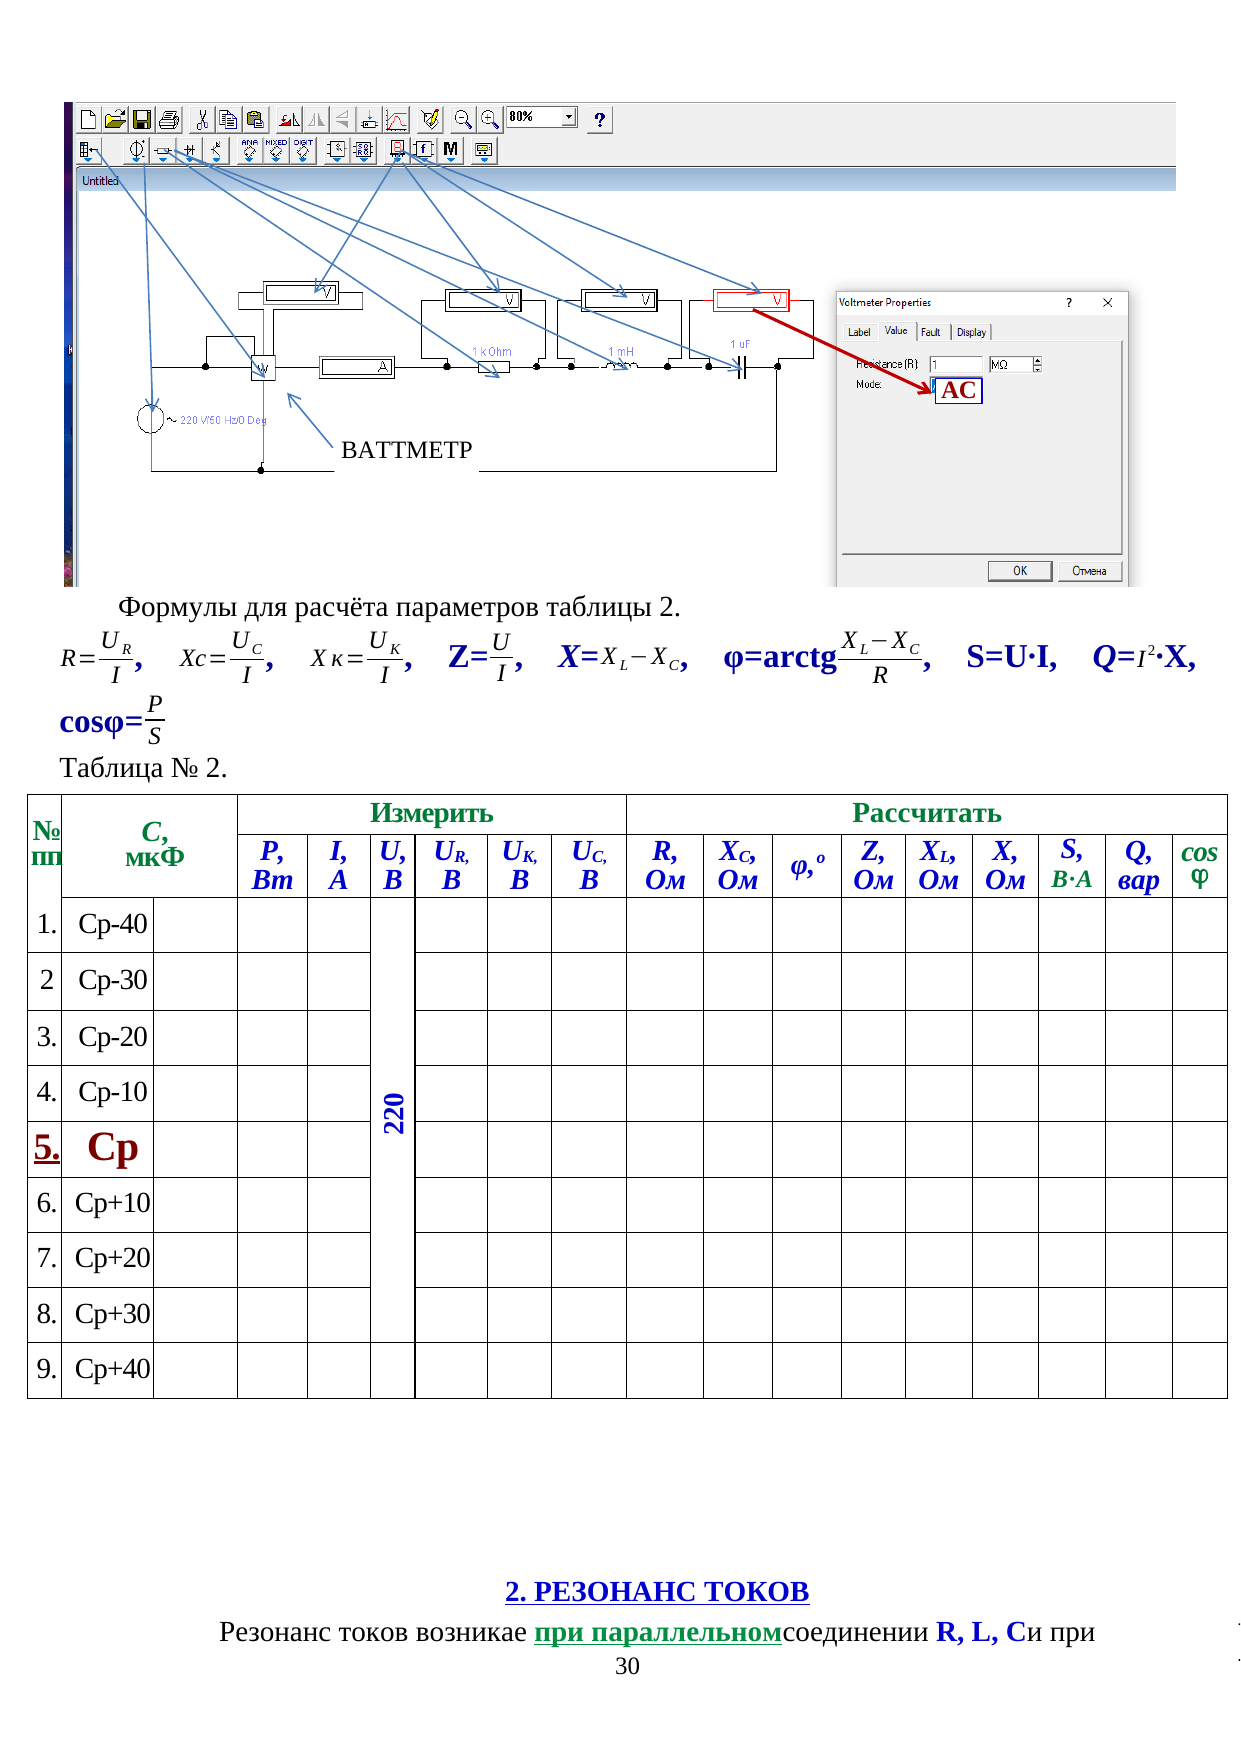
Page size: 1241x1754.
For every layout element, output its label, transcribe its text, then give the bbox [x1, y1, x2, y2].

table_cell [627, 1011, 703, 1065]
table_cell [552, 1288, 626, 1342]
table_cell [704, 898, 772, 952]
table_cell [416, 898, 487, 952]
table_cell Ср+10 [62, 1178, 153, 1232]
table_cell [238, 1011, 307, 1065]
text 2. РЕЗОНАНС ТОКОВ [59, 1582, 1196, 1607]
table_cell Ср-30 [62, 953, 153, 1010]
table_cell [1039, 1066, 1105, 1121]
table_cell [906, 1178, 972, 1232]
table_cell 7. [28, 1233, 61, 1287]
table_cell [973, 1122, 1038, 1177]
table_cell [552, 1122, 626, 1177]
table_cell Ср [62, 1122, 153, 1177]
table_cell [906, 1066, 972, 1121]
table_cell [704, 1288, 772, 1342]
table_cell [842, 953, 905, 1010]
table_cell [773, 953, 841, 1010]
table_cell [1106, 898, 1172, 952]
table_cell [906, 898, 972, 952]
table_cell [704, 1122, 772, 1177]
table_cell [627, 1233, 703, 1287]
table_cell [238, 1178, 307, 1232]
table_header Измерить [238, 795, 626, 834]
table_cell [552, 898, 626, 952]
table_cell [1106, 1011, 1172, 1065]
table_cell Ср-20 [62, 1011, 153, 1065]
table_cell Ср-40 [62, 898, 153, 952]
table_cell [1173, 1066, 1227, 1121]
table_cell [488, 1343, 551, 1397]
table_cell [1039, 898, 1105, 952]
table_cell [906, 1233, 972, 1287]
table_cell [238, 1233, 307, 1287]
table_cell [238, 1343, 307, 1397]
table_cell [1106, 1343, 1172, 1397]
table_cell UK, В [488, 835, 551, 897]
table_cell [704, 1343, 772, 1397]
table_cell [704, 1011, 772, 1065]
table_cell [704, 1066, 772, 1121]
table_cell [308, 953, 370, 1010]
table_cell [238, 953, 307, 1010]
text Резонанс токов возникае при параллельномсоединении R, L, Cи при [59, 1607, 1196, 1651]
table_cell XL, Ом [906, 835, 972, 897]
table_cell [238, 1066, 307, 1121]
table_cell [416, 1343, 487, 1397]
table_cell [842, 1178, 905, 1232]
table_cell [308, 1288, 370, 1342]
table_cell [842, 1288, 905, 1342]
text ВАТТМЕТР [334, 436, 479, 464]
table_cell [154, 1288, 237, 1342]
table_cell [154, 1122, 237, 1177]
table_cell [488, 898, 551, 952]
table_cell [1039, 1178, 1105, 1232]
table_cell [308, 1122, 370, 1177]
table_cell [1173, 953, 1227, 1010]
table_cell S, В·А [1039, 835, 1105, 897]
table_cell [308, 1066, 370, 1121]
table_cell [842, 1122, 905, 1177]
table_cell U, В [371, 835, 414, 897]
table_cell [973, 953, 1038, 1010]
table_cell [704, 953, 772, 1010]
table_cell [308, 1343, 370, 1397]
table_cell X, Ом [973, 835, 1038, 897]
text АС [935, 378, 982, 403]
table_cell [416, 1011, 487, 1065]
table_cell [1039, 1233, 1105, 1287]
table_cell 8. [28, 1288, 61, 1342]
table_cell [416, 953, 487, 1010]
table_cell [973, 1011, 1038, 1065]
table_cell [906, 953, 972, 1010]
table_cell [1173, 1178, 1227, 1232]
table_cell [627, 1122, 703, 1177]
table_cell Ср+40 [62, 1343, 153, 1397]
table_cell 4. [28, 1066, 61, 1121]
table_cell Ср+20 [62, 1233, 153, 1287]
table_cell Ср-10 [62, 1066, 153, 1121]
table_cell [488, 1178, 551, 1232]
table_cell [1106, 953, 1172, 1010]
table_cell [627, 1178, 703, 1232]
text Таблица № 2. [59, 750, 1196, 783]
table_cell [371, 1343, 414, 1397]
table_cell P, Вт [238, 835, 307, 897]
table_cell φ,º [773, 835, 841, 897]
table_cell [1039, 1122, 1105, 1177]
table_cell cos [1173, 835, 1227, 897]
table_cell [552, 1011, 626, 1065]
table_cell Q, вар [1106, 835, 1172, 897]
table_cell [238, 1288, 307, 1342]
table_cell Z, Ом [842, 835, 905, 897]
table_cell [1173, 1288, 1227, 1342]
table_cell [1106, 1066, 1172, 1121]
table_cell [1039, 1011, 1105, 1065]
table_cell 5. [28, 1122, 61, 1177]
table_cell UC, В [552, 835, 626, 897]
table_cell [308, 898, 370, 952]
table_cell [154, 1233, 237, 1287]
table_cell [1173, 1122, 1227, 1177]
table_cell [238, 898, 307, 952]
table_cell [842, 1233, 905, 1287]
table_cell 220 [371, 898, 414, 1342]
table_cell [552, 1343, 626, 1397]
table_cell [973, 1288, 1038, 1342]
table_cell [154, 898, 237, 952]
table_cell [308, 1233, 370, 1287]
table_cell [973, 1066, 1038, 1121]
table_cell [154, 1178, 237, 1232]
table_cell [416, 1122, 487, 1177]
table_cell [552, 1178, 626, 1232]
table_cell [416, 1178, 487, 1232]
table_cell [488, 1288, 551, 1342]
table_cell [238, 1122, 307, 1177]
table_cell UR, В [416, 835, 487, 897]
table_cell [154, 1066, 237, 1121]
table_cell [488, 1122, 551, 1177]
table_cell [973, 1233, 1038, 1287]
table_cell [773, 1343, 841, 1397]
table_cell [842, 898, 905, 952]
table_cell [906, 1343, 972, 1397]
table_cell [1173, 898, 1227, 952]
table_cell [552, 953, 626, 1010]
table_cell [416, 1288, 487, 1342]
table_cell [1173, 1011, 1227, 1065]
table_cell [773, 898, 841, 952]
table_cell [906, 1288, 972, 1342]
table_cell [1173, 1233, 1227, 1287]
table_cell 6. [28, 1178, 61, 1232]
table_cell [773, 1122, 841, 1177]
table_cell [154, 953, 237, 1010]
table_cell R, Ом [627, 835, 703, 897]
table_cell [488, 1066, 551, 1121]
table_cell [627, 1066, 703, 1121]
table_cell [627, 953, 703, 1010]
table_cell [416, 1233, 487, 1287]
table_cell [488, 1233, 551, 1287]
table_cell [308, 1011, 370, 1065]
table_cell [842, 1011, 905, 1065]
text , , , Z=, X=, φ=arctg, S=U∙I, Q=∙X, cosφ= [59, 624, 1196, 750]
table_cell [488, 1011, 551, 1065]
table_cell [416, 1066, 487, 1121]
table_cell [704, 1178, 772, 1232]
table_cell [773, 1178, 841, 1232]
table_cell [308, 1178, 370, 1232]
table_cell [154, 1343, 237, 1397]
table_cell [773, 1288, 841, 1342]
text Формулы для расчёта параметров таблицы 2. [59, 587, 1196, 624]
table_cell [627, 1288, 703, 1342]
table_cell [1106, 1233, 1172, 1287]
table_cell 2 [28, 953, 61, 1010]
table_cell XC, Ом [704, 835, 772, 897]
table_cell Ср+30 [62, 1288, 153, 1342]
table_cell [1039, 953, 1105, 1010]
table_cell [842, 1343, 905, 1397]
picture [75, 102, 1176, 587]
table_cell [627, 1343, 703, 1397]
table_cell [1106, 1178, 1172, 1232]
table_cell [1039, 1288, 1105, 1342]
table_cell [1106, 1288, 1172, 1342]
table_cell I, А [308, 835, 370, 897]
table_cell 1. [28, 897, 61, 952]
table_cell [1039, 1343, 1105, 1397]
table_cell [842, 1066, 905, 1121]
table_cell [973, 1343, 1038, 1397]
table_cell [773, 1011, 841, 1065]
table_cell [1173, 1343, 1227, 1397]
table_cell [1106, 1122, 1172, 1177]
table_cell [906, 1122, 972, 1177]
table_cell [704, 1233, 772, 1287]
table_cell [627, 898, 703, 952]
table_cell [552, 1066, 626, 1121]
table_cell [973, 898, 1038, 952]
table_cell [488, 953, 551, 1010]
table_cell [154, 1011, 237, 1065]
table_header Рассчитать [627, 795, 1227, 834]
table_cell [773, 1066, 841, 1121]
table_cell [906, 1011, 972, 1065]
table_cell [552, 1233, 626, 1287]
table_cell 3. [28, 1011, 61, 1065]
table_header № пп [28, 795, 61, 897]
table_cell 9. [28, 1343, 61, 1397]
table_header С, мкФ [62, 795, 237, 897]
table_cell [973, 1178, 1038, 1232]
table_cell [773, 1233, 841, 1287]
